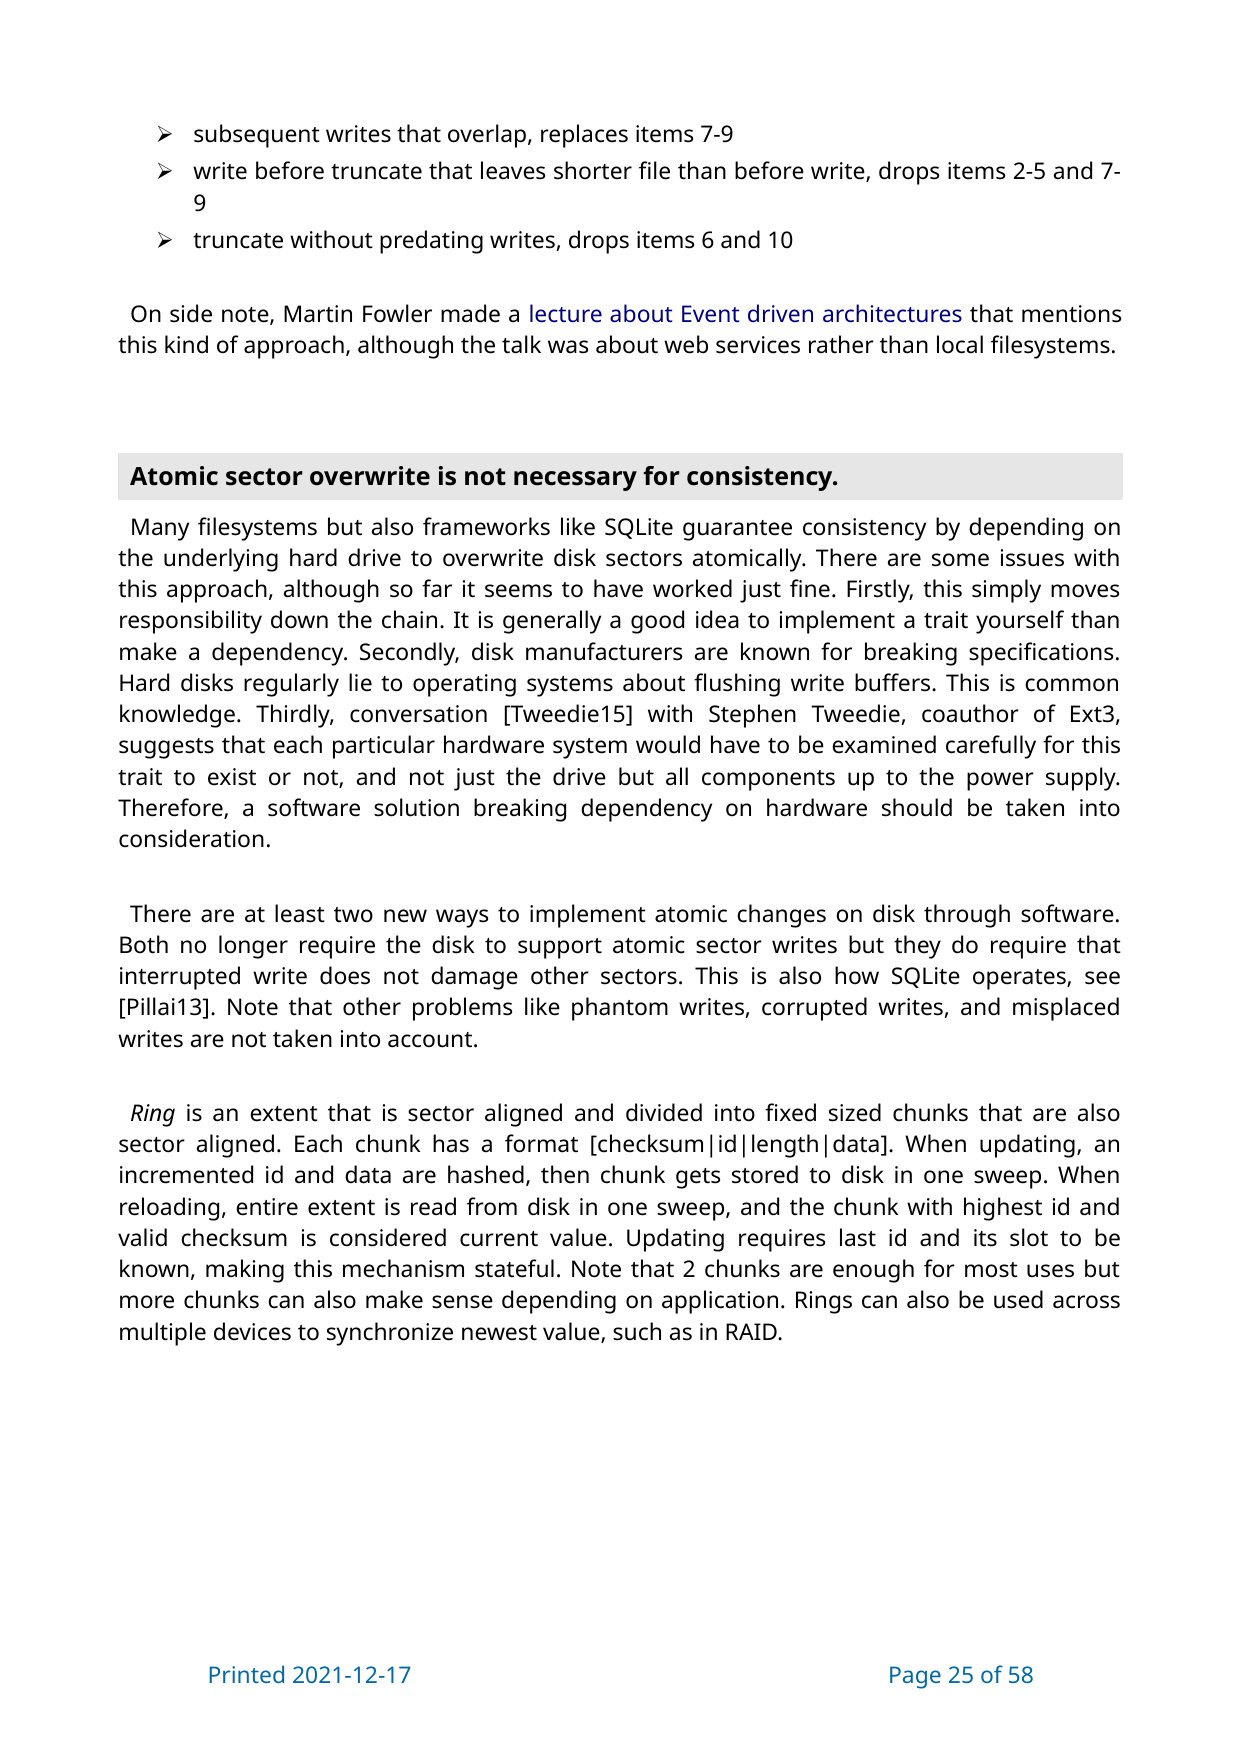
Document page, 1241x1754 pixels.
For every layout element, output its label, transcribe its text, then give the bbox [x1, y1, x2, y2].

subtitle Atomic sector overwrite is not necessary for consistency. [119, 454, 1122, 499]
text Many filesystems but also frameworks like SQLite guarantee consistency by depending on the underlying hard drive to overwrite disk sectors atomically. There are some issues with this approach, although so far it seems to have worked just fine. Firstly, this simply moves responsibility down the chain. It is generally a good idea to implement a trait yourself than make a dependency. Secondly, disk manufacturers are known for breaking specifications. Hard disks regularly lie to operating systems about flushing write buffers. This is common knowledge. Thirdly, conversation [Tweedie15] with Stephen Tweedie, coauthor of Ext3, suggests that each particular hardware system would have to be examined carefully for this trait to exist or not, and not just the drive but all components up to the power supply. Therefore, a software solution breaking dependency on hardware should be taken into consideration. [118, 511, 1122, 854]
text There are at least two new ways to implement atomic changes on disk through software. Both no longer require the disk to support atomic sector writes but they do require that interrupted write does not damage other sectors. This is also how SQLite operates, see [Pillai13]. Note that other problems like phantom writes, corrupted writes, and misplaced writes are not taken into account. [118, 897, 1122, 1054]
list truncate without predating writes, drops items 6 and 10 [156, 224, 1122, 255]
list write before truncate that leaves shorter file than before write, drops items 2-5 and 7-9 [156, 155, 1122, 218]
list subsequent writes that overlap, replaces items 7-9 [156, 118, 1122, 149]
text Ring is an extent that is sector aligned and divided into fixed sized chunks that are also sector aligned. Each chunk has a format [checksum|id|length|data]. When updating, an incremented id and data are hashed, then chunk gets stored to disk in one sweep. When reloading, entire extent is read from disk in one sweep, and the chunk with highest id and valid checksum is considered current value. Updating requires last id and its slot to be known, making this mechanism stateful. Note that 2 chunks are enough for most uses but more chunks can also make sense depending on application. Rings can also be used across multiple devices to synchronize newest value, such as in RAID. [118, 1097, 1122, 1347]
text On side note, Martin Fowler made a lecture about Event driven architectures that mentions this kind of approach, although the talk was about web services rather than local filesystems. [118, 298, 1122, 361]
